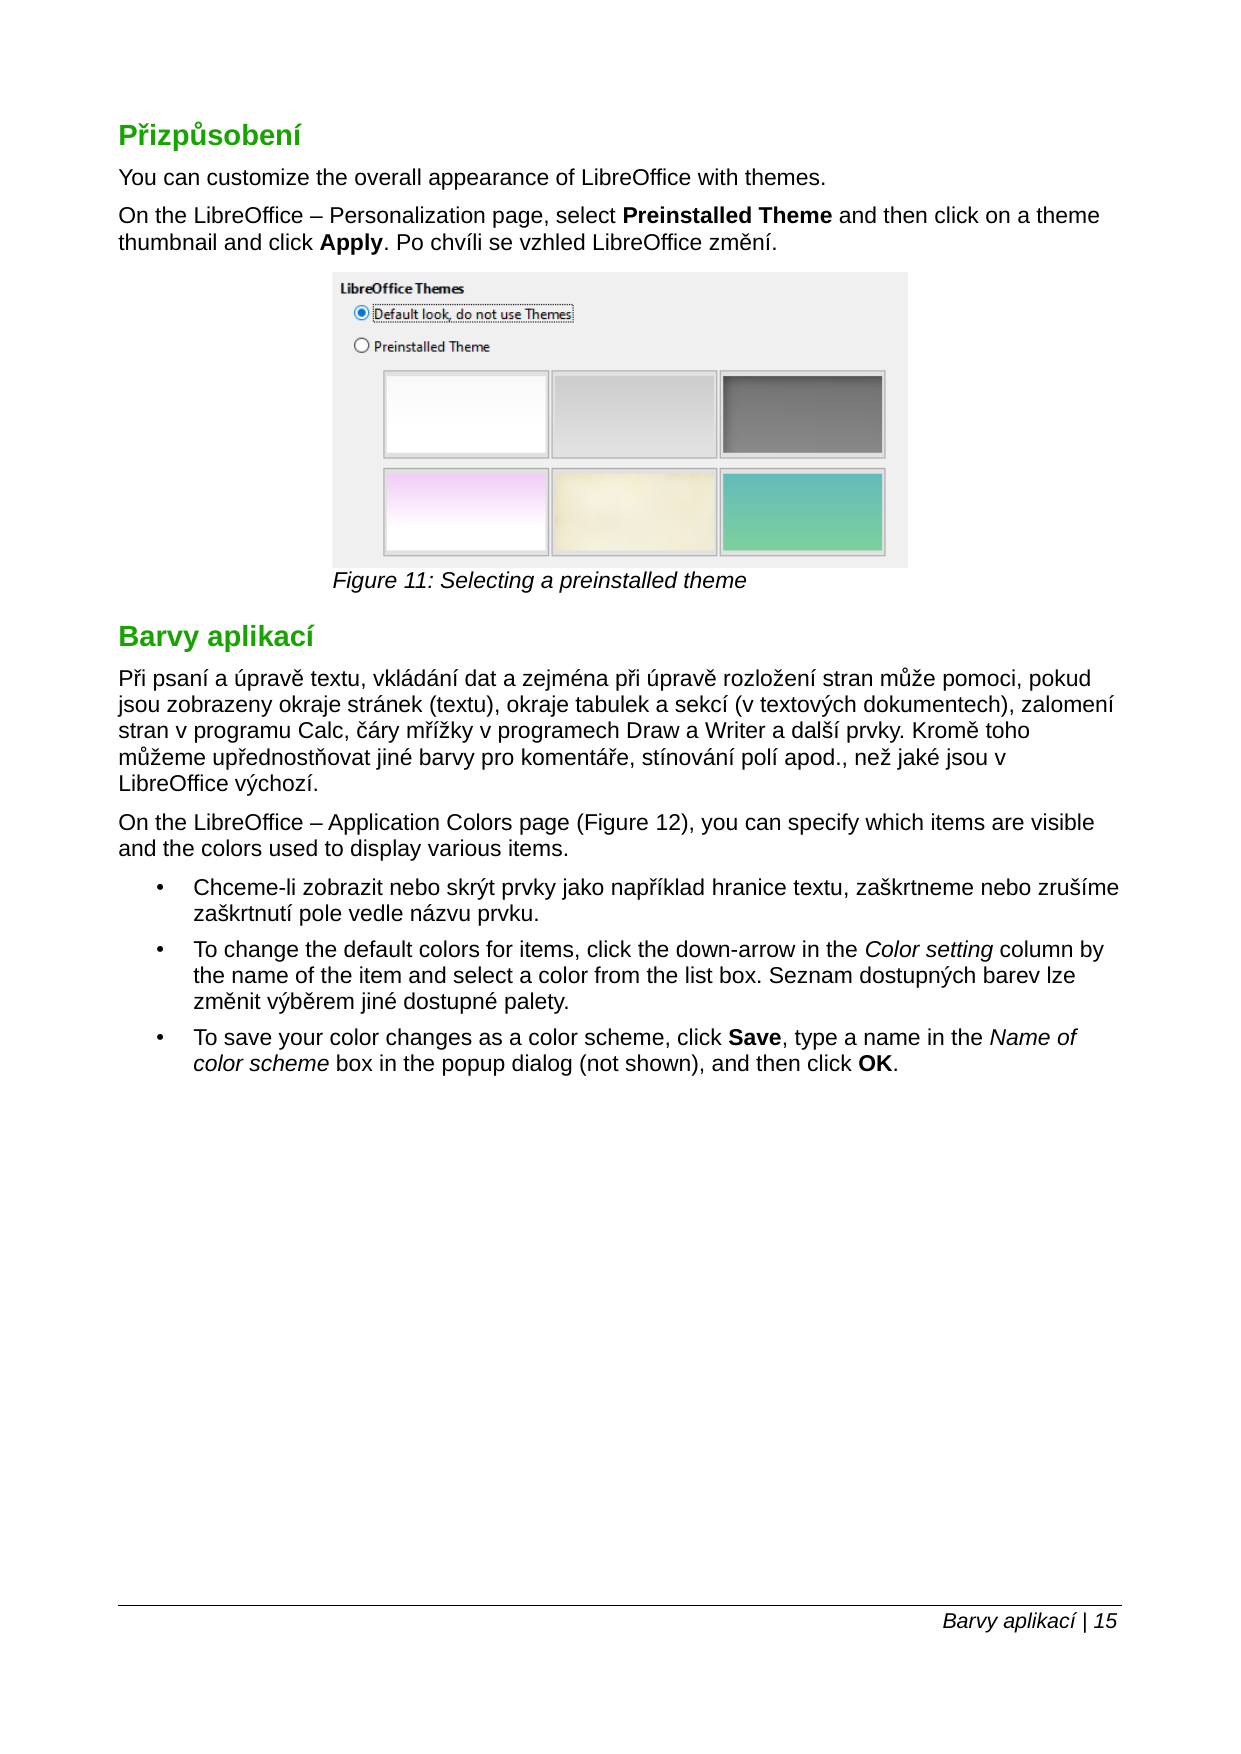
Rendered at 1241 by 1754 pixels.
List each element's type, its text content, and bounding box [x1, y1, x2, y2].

text Při psaní a úpravě textu, vkládání dat a zejména při úpravě rozložení stran může pomoci, pokud jsou zobrazeny okraje stránek (textu), okraje tabulek a sekcí (v textových dokumentech), zalomení stran v programu Calc, čáry mřížky v programech Draw a Writer a další prvky. Kromě toho můžeme upřednostňovat jiné barvy pro komentáře, stínování polí apod., než jaké jsou v LibreOffice výchozí. [118, 664, 1122, 796]
text On the LibreOffice – Application Colors page (Figure 12), you can specify which items are visible and the colors used to display various items. [118, 809, 1122, 862]
text [332, 267, 908, 272]
list Chceme-li zobrazit nebo skrýt prvky jako například hranice textu, zaškrtneme nebo zrušíme zaškrtnutí pole vedle názvu prvku. [156, 874, 1122, 927]
list To change the default colors for items, click the down-arrow in the Color setting column by the name of the item and select a color from the list box. Seznam dostupných barev lze změnit výběrem jiné dostupné palety. [156, 936, 1122, 1015]
subtitle Barvy aplikací [118, 619, 1122, 653]
list To save your color changes as a color scheme, click Save, type a name in the Name of color scheme box in the popup dialog (not shown), and then click OK. [156, 1023, 1122, 1076]
subtitle Přizpůsobení [118, 118, 1122, 152]
text You can customize the overall appearance of LibreOffice with themes. [118, 163, 1122, 190]
text Figure 11: Selecting a preinstalled theme [332, 568, 908, 594]
text On the LibreOffice – Personalization page, select Preinstalled Theme and then click on a theme thumbnail and click Apply. Po chvíli se vzhled LibreOffice změní. [118, 202, 1122, 255]
picture [332, 272, 908, 568]
